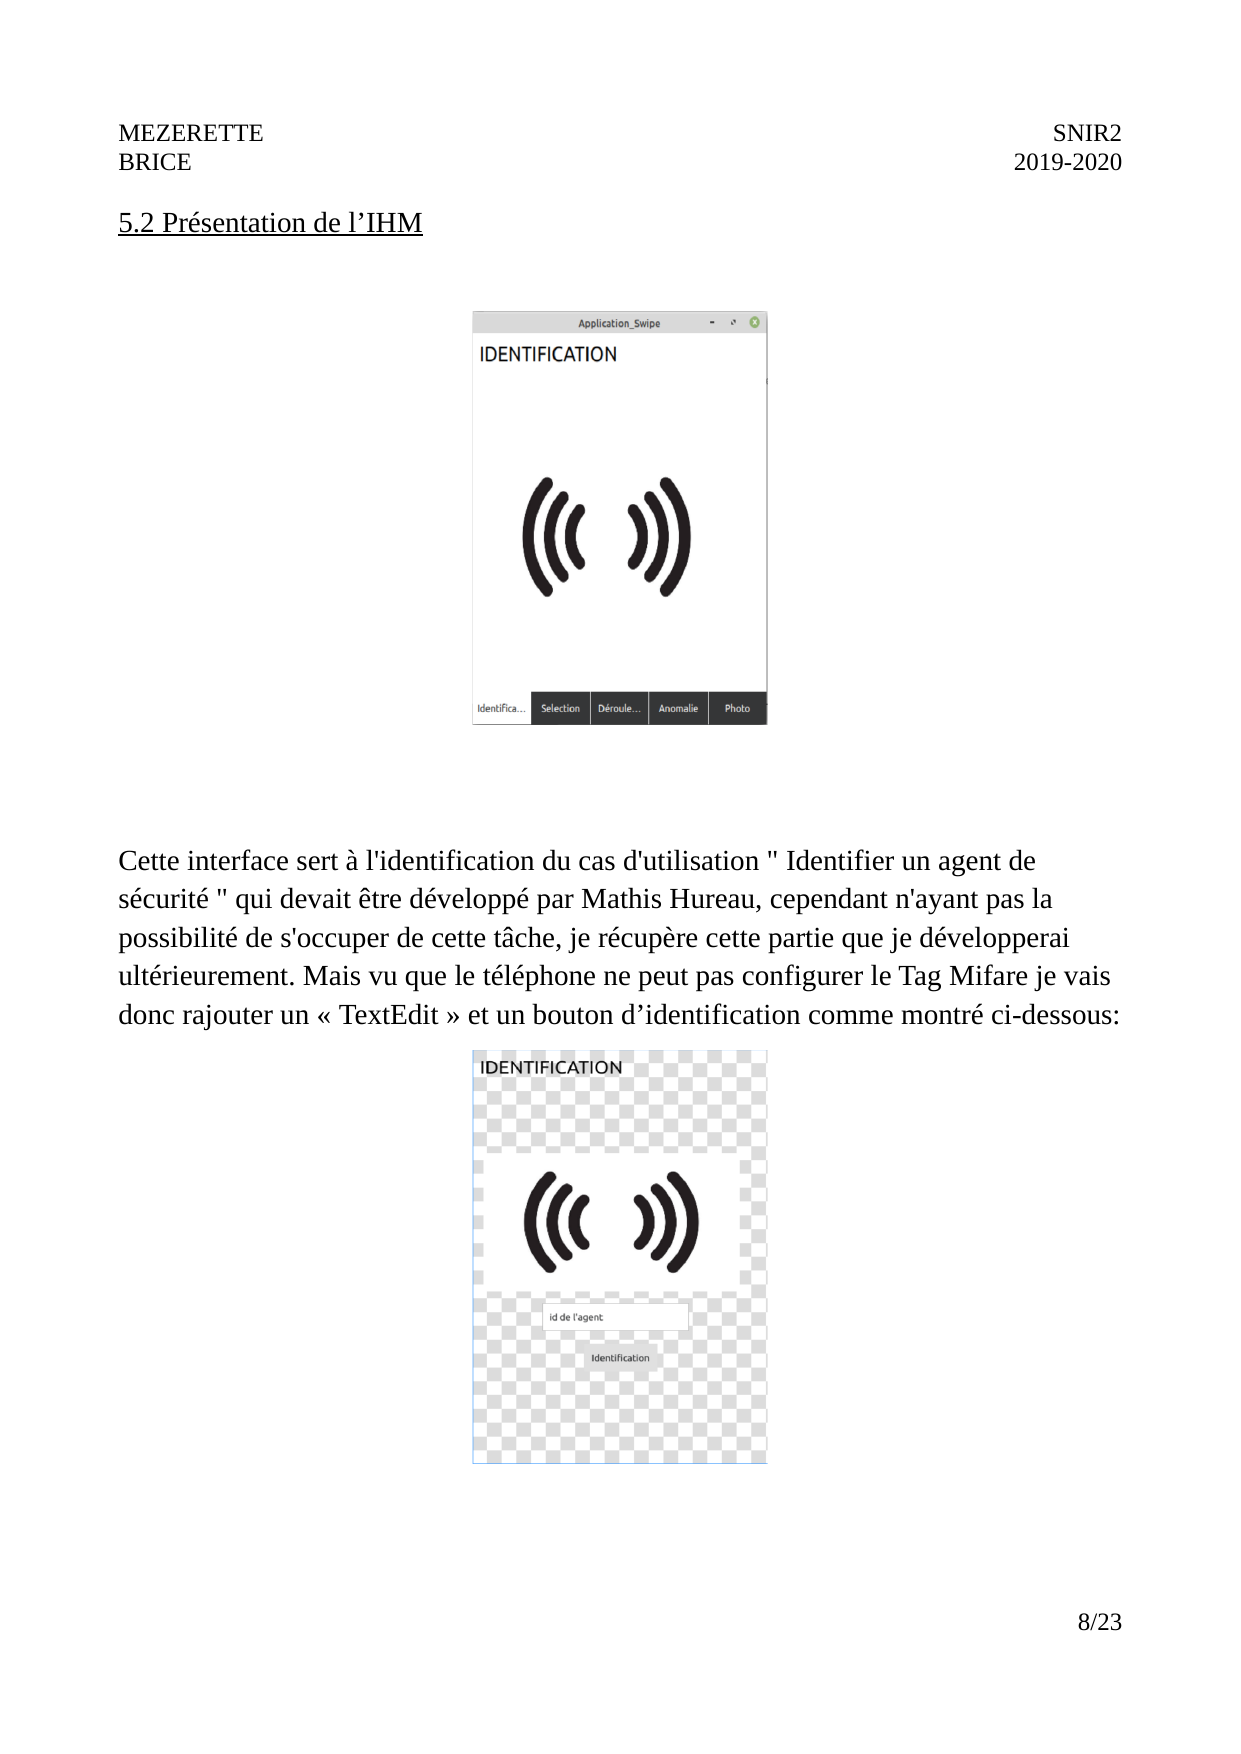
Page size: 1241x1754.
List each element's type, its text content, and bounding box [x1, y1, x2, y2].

text Cette interface sert à l'identification du cas d'utilisation " Identifier un agent de sécurité " qui devait être développé par Mathis Hureau, cependant n'ayant pas la possibilité de s'occuper de cette tâche, je récupère cette partie que je développerai ultérieurement. Mais vu que le téléphone ne peut pas configurer le Tag Mifare je vais donc rajouter un « TextEdit » et un bouton d’identification comme montré ci-dessous: [118, 843, 1122, 1030]
picture [472, 1050, 768, 1464]
text 5.2 Présentation de l’IHM [118, 205, 1122, 239]
picture [472, 311, 768, 725]
